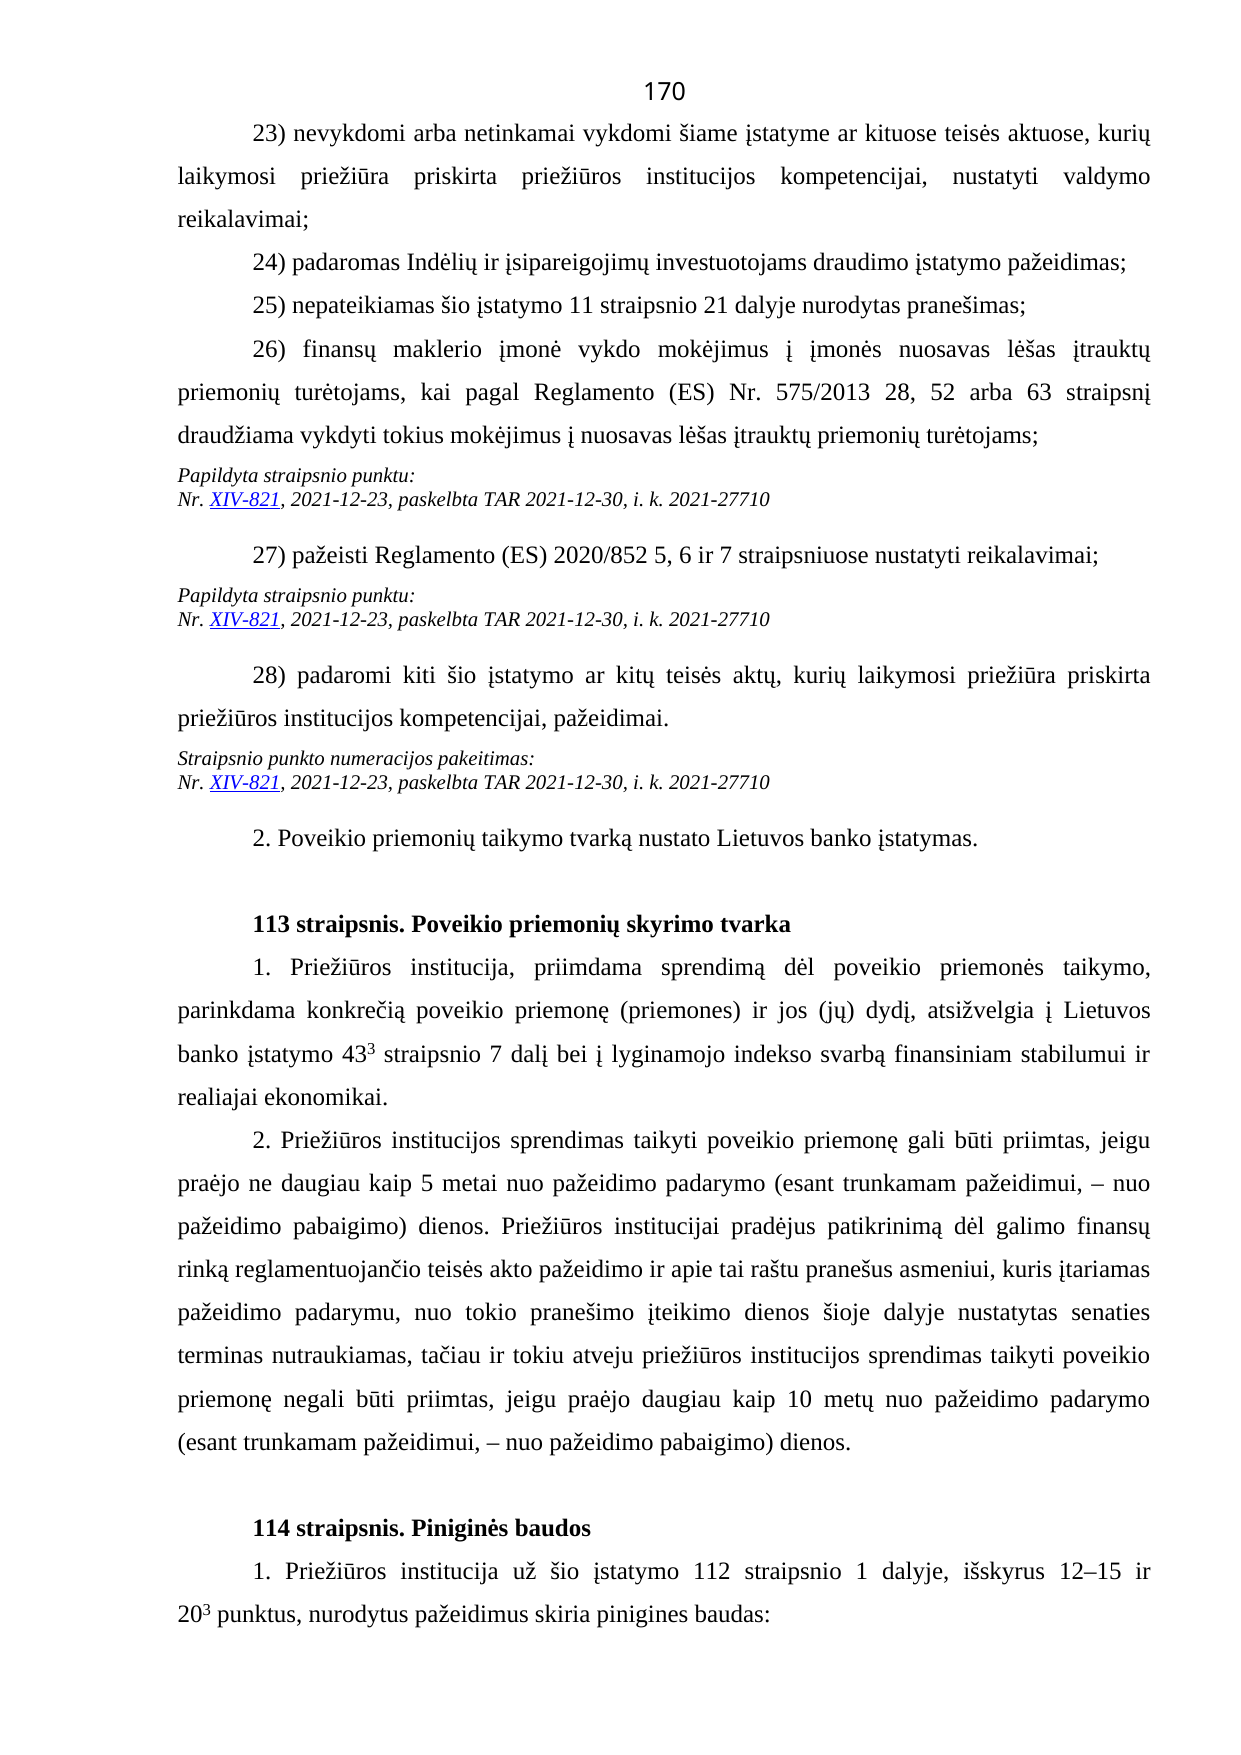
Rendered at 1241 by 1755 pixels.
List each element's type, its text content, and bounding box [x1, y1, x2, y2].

text Nr. XIV-821, 2021-12-23, paskelbta TAR 2021-12-30, i. k. 2021-27710 [177, 607, 1152, 631]
text 1. Priežiūros institucija, priimdama sprendimą dėl poveikio priemonės taikymo, parinkdama konkrečią poveikio priemonę (priemones) ir jos (jų) dydį, atsižvelgia į Lietuvos banko įstatymo 433 straipsnio 7 dalį bei į lyginamojo indekso svarbą finansiniam stabilumui ir realiajai ekonomikai. [177, 952, 1152, 1111]
text Nr. XIV-821, 2021-12-23, paskelbta TAR 2021-12-30, i. k. 2021-27710 [177, 770, 1152, 794]
text 27) pažeisti Reglamento (ES) 2020/852 5, 6 ir 7 straipsniuose nustatyti reikalavimai; [177, 540, 1152, 569]
text 25) nepateikiamas šio įstatymo 11 straipsnio 21 dalyje nurodytas pranešimas; [177, 291, 1152, 319]
text 114 straipsnis. Piniginės baudos [177, 1513, 1152, 1542]
text 2. Priežiūros institucijos sprendimas taikyti poveikio priemonę gali būti priimtas, jeigu praėjo ne daugiau kaip 5 metai nuo pažeidimo padarymo (esant trunkamam pažeidimui, – nuo pažeidimo pabaigimo) dienos. Priežiūros institucijai pradėjus patikrinimą dėl galimo finansų rinką reglamentuojančio teisės akto pažeidimo ir apie tai raštu pranešus asmeniui, kuris įtariamas pažeidimo padarymu, nuo tokio pranešimo įteikimo dienos šioje dalyje nustatytas senaties terminas nutraukiamas, tačiau ir tokiu atveju priežiūros institucijos sprendimas taikyti poveikio priemonę negali būti priimtas, jeigu praėjo daugiau kaip 10 metų nuo pažeidimo padarymo (esant trunkamam pažeidimui, – nuo pažeidimo pabaigimo) dienos. [177, 1125, 1152, 1456]
text 113 straipsnis. Poveikio priemonių skyrimo tvarka [177, 909, 1152, 938]
text Straipsnio punkto numeracijos pakeitimas: [177, 746, 1152, 770]
text 24) padaromas Indėlių ir įsipareigojimų investuotojams draudimo įstatymo pažeidimas; [177, 247, 1152, 276]
text Papildyta straipsnio punktu: [177, 463, 1152, 487]
text Nr. XIV-821, 2021-12-23, paskelbta TAR 2021-12-30, i. k. 2021-27710 [177, 487, 1152, 511]
text 26) finansų maklerio įmonė vykdo mokėjimus į įmonės nuosavas lėšas įtrauktų priemonių turėtojams, kai pagal Reglamento (ES) Nr. 575/2013 28, 52 arba 63 straipsnį draudžiama vykdyti tokius mokėjimus į nuosavas lėšas įtrauktų priemonių turėtojams; [177, 334, 1152, 449]
text 1. Priežiūros institucija už šio įstatymo 112 straipsnio 1 dalyje, išskyrus 12–15 ir 203 punktus, nurodytus pažeidimus skiria pinigines baudas: [177, 1556, 1152, 1628]
text Papildyta straipsnio punktu: [177, 583, 1152, 607]
text 28) padaromi kiti šio įstatymo ar kitų teisės aktų, kurių laikymosi priežiūra priskirta priežiūros institucijos kompetencijai, pažeidimai. [177, 660, 1152, 732]
text 2. Poveikio priemonių taikymo tvarką nustato Lietuvos banko įstatymas. [177, 823, 1152, 852]
text 23) nevykdomi arba netinkamai vykdomi šiame įstatyme ar kituose teisės aktuose, kurių laikymosi priežiūra priskirta priežiūros institucijos kompetencijai, nustatyti valdymo reikalavimai; [177, 118, 1152, 233]
